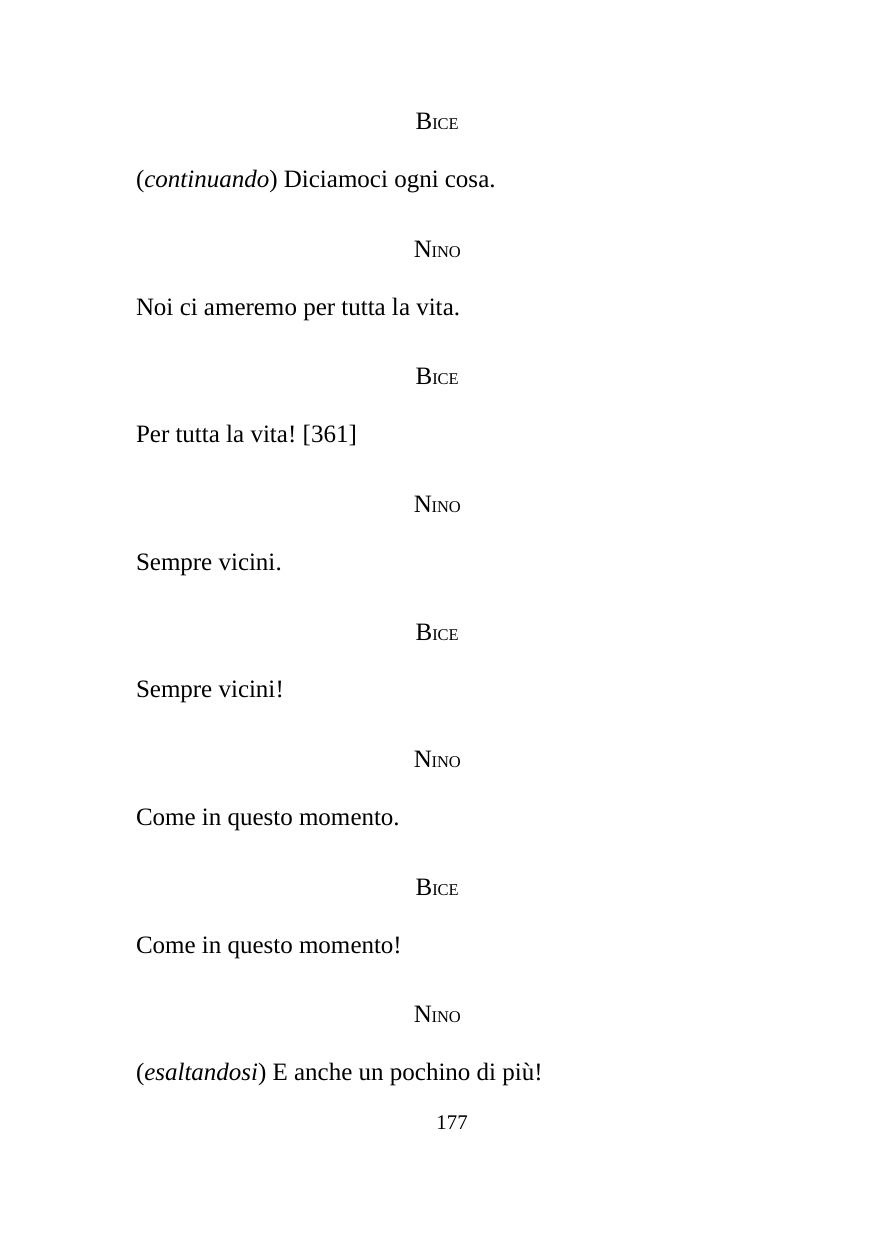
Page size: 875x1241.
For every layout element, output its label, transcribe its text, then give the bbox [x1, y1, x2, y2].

text Come in questo momento. [106, 802, 768, 831]
text Noi ci ameremo per tutta la vita. [106, 292, 768, 321]
text Nino [106, 999, 768, 1028]
text Bice [106, 106, 768, 135]
text Nino [106, 489, 768, 518]
text Bice [106, 872, 768, 901]
text Sempre vicini. [106, 547, 768, 576]
text Bice [106, 361, 768, 390]
text Come in questo momento! [106, 930, 768, 958]
text Sempre vicini! [106, 674, 768, 703]
text Nino [106, 234, 768, 263]
text Per tutta la vita! [361] [106, 419, 768, 448]
text Nino [106, 744, 768, 773]
text Bice [106, 617, 768, 645]
text (esaltandosi) E anche un pochino di più! [106, 1057, 768, 1086]
text (continuando) Diciamoci ogni cosa. [106, 164, 768, 193]
